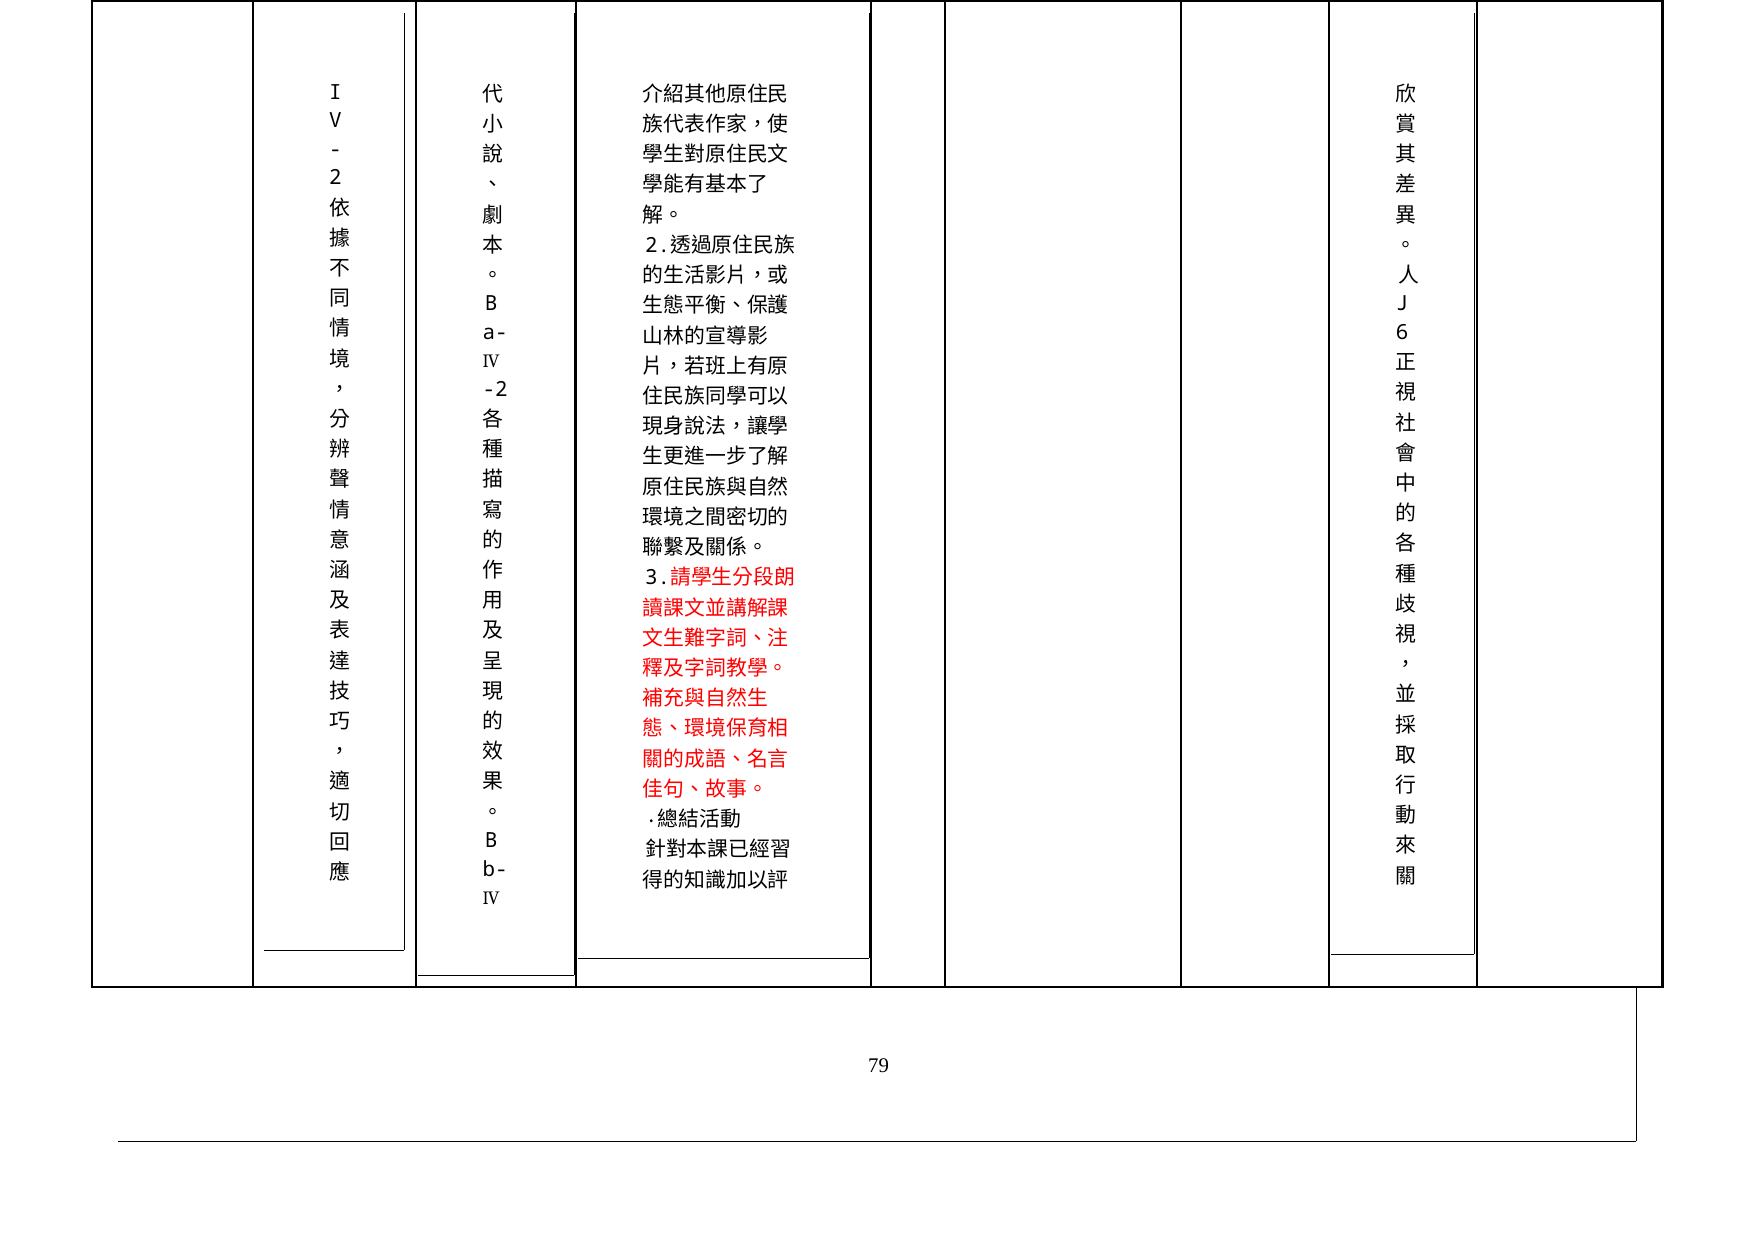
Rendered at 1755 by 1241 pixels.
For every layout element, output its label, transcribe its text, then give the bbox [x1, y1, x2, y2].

table_cell IV-2依據不同情境，分辨聲情意涵及表達技巧，適切回應 [254, 2, 415, 986]
table_cell [946, 2, 1180, 986]
table_cell 介紹其他原住民族代表作家，使學生對原住民文學能有基本了解。 2.透過原住民族的生活影片，或生態平衡、保護山林的宣導影片，若班上有原住民族同學可以現身說法，讓學生更進一步了解原住民族與自然環境之間密切的聯繫及關係。 3.請學生分段朗讀課文並講解課文生難字詞、注釋及字詞教學。補充與自然生態、環境保育相關的成語、名言佳句、故事。 ‧總結活動 針對本課已經習得的知識加以評 [577, 2, 870, 986]
table_cell [1478, 2, 1661, 986]
table_cell [93, 2, 252, 986]
table_cell 欣賞其差異。 人J6 正視社會中的各種歧視，並採取行動來關 [1330, 2, 1476, 986]
table_cell 代小說、劇本。 Ba-Ⅳ-2 各種描寫的作用及呈現的效果。 Bb-Ⅳ- [417, 2, 575, 986]
table_cell [872, 2, 944, 986]
table_cell [1182, 2, 1328, 986]
